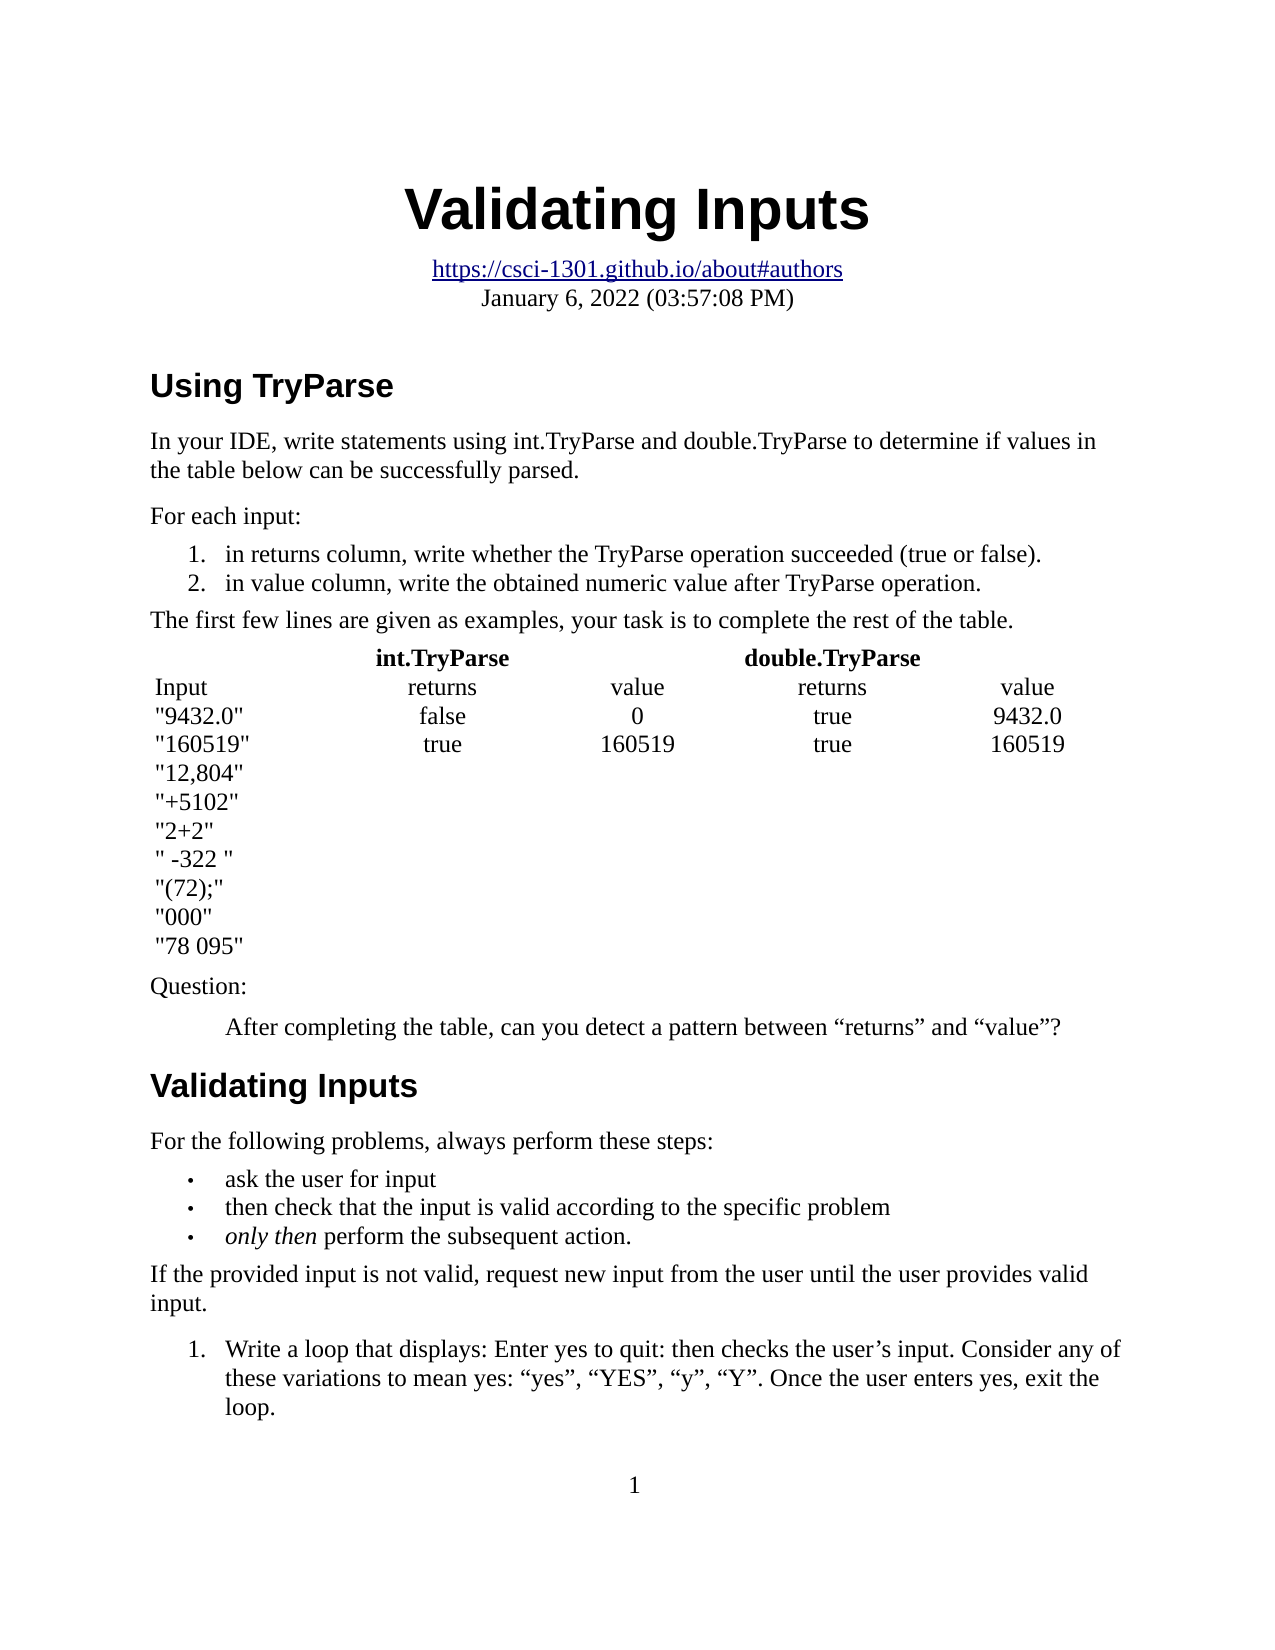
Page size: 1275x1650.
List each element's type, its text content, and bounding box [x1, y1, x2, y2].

table_cell true [345, 730, 540, 758]
table_cell [735, 758, 930, 787]
table_cell [540, 845, 735, 873]
table_cell [345, 873, 540, 902]
table_cell true [735, 730, 930, 758]
text In your IDE, write statements using int.TryParse and double.TryParse to determine if values in the table below can be successfully parsed. [150, 426, 1125, 483]
list in value column, write the obtained numeric value after TryParse operation. [187, 568, 1125, 597]
table_cell [345, 902, 540, 931]
table_cell "9432.0" [150, 701, 345, 729]
table_cell [930, 787, 1125, 816]
table_header int.TryParse [345, 643, 540, 672]
table_cell [735, 931, 930, 959]
text Question: [150, 971, 1125, 1000]
table_cell false [345, 701, 540, 729]
table_cell [735, 873, 930, 902]
table_cell [345, 931, 540, 959]
text https://csci-1301.github.io/about#authors [150, 254, 1125, 283]
table_cell 160519 [540, 730, 735, 758]
text After completing the table, can you detect a pattern between “returns” and “value”? [225, 1012, 1125, 1041]
table_cell [345, 787, 540, 816]
table_cell 0 [540, 701, 735, 729]
table_header [540, 643, 735, 672]
table_cell [540, 931, 735, 959]
table_header [930, 643, 1125, 672]
table_cell 9432.0 [930, 701, 1125, 729]
table_cell [930, 902, 1125, 931]
table_cell [930, 758, 1125, 787]
table_cell 160519 [930, 730, 1125, 758]
text The first few lines are given as examples, your task is to complete the rest of the table. [150, 606, 1125, 634]
subtitle Using TryParse [150, 366, 1125, 404]
table_cell "12,804" [150, 758, 345, 787]
text For the following problems, always perform these steps: [150, 1126, 1125, 1155]
table_cell "2+2" [150, 816, 345, 844]
title Validating Inputs [150, 175, 1125, 242]
table_cell true [735, 701, 930, 729]
table_cell [540, 758, 735, 787]
table_cell [735, 787, 930, 816]
table_cell [930, 931, 1125, 959]
table_cell returns [735, 672, 930, 701]
table_cell "(72);" [150, 873, 345, 902]
table_cell "000" [150, 902, 345, 931]
table_cell [540, 787, 735, 816]
table_cell value [540, 672, 735, 701]
table_cell [735, 902, 930, 931]
list then check that the input is valid according to the specific problem [187, 1192, 1125, 1221]
text If the provided input is not valid, request new input from the user until the user provides valid input. [150, 1259, 1125, 1316]
subtitle Validating Inputs [150, 1066, 1125, 1104]
table_cell [930, 845, 1125, 873]
table_cell "160519" [150, 730, 345, 758]
list only then perform the subsequent action. [187, 1221, 1125, 1250]
table_cell "78 095" [150, 931, 345, 959]
table_cell [540, 902, 735, 931]
table_cell [540, 873, 735, 902]
table_cell [345, 845, 540, 873]
table_cell [540, 816, 735, 844]
table_cell [735, 816, 930, 844]
table_cell "+5102" [150, 787, 345, 816]
list in returns column, write whether the TryParse operation succeeded (true or false). [187, 539, 1125, 568]
table_header [150, 643, 345, 672]
table_cell [735, 845, 930, 873]
table_cell [930, 816, 1125, 844]
table_cell [345, 758, 540, 787]
text January 6, 2022 (03:57:08 PM) [150, 283, 1125, 312]
table_cell [930, 873, 1125, 902]
table_cell " -322 " [150, 845, 345, 873]
table_header double.TryParse [735, 643, 930, 672]
list Write a loop that displays: Enter yes to quit: then checks the user’s input. Consider any of these variations to mean yes: “yes”, “YES”, “y”, “Y”. Once the user enters yes, exit the loop. [187, 1334, 1125, 1421]
table_cell [345, 816, 540, 844]
table_cell Input [150, 672, 345, 701]
table_cell value [930, 672, 1125, 701]
text For each input: [150, 501, 1125, 530]
table_cell returns [345, 672, 540, 701]
list ask the user for input [187, 1164, 1125, 1192]
